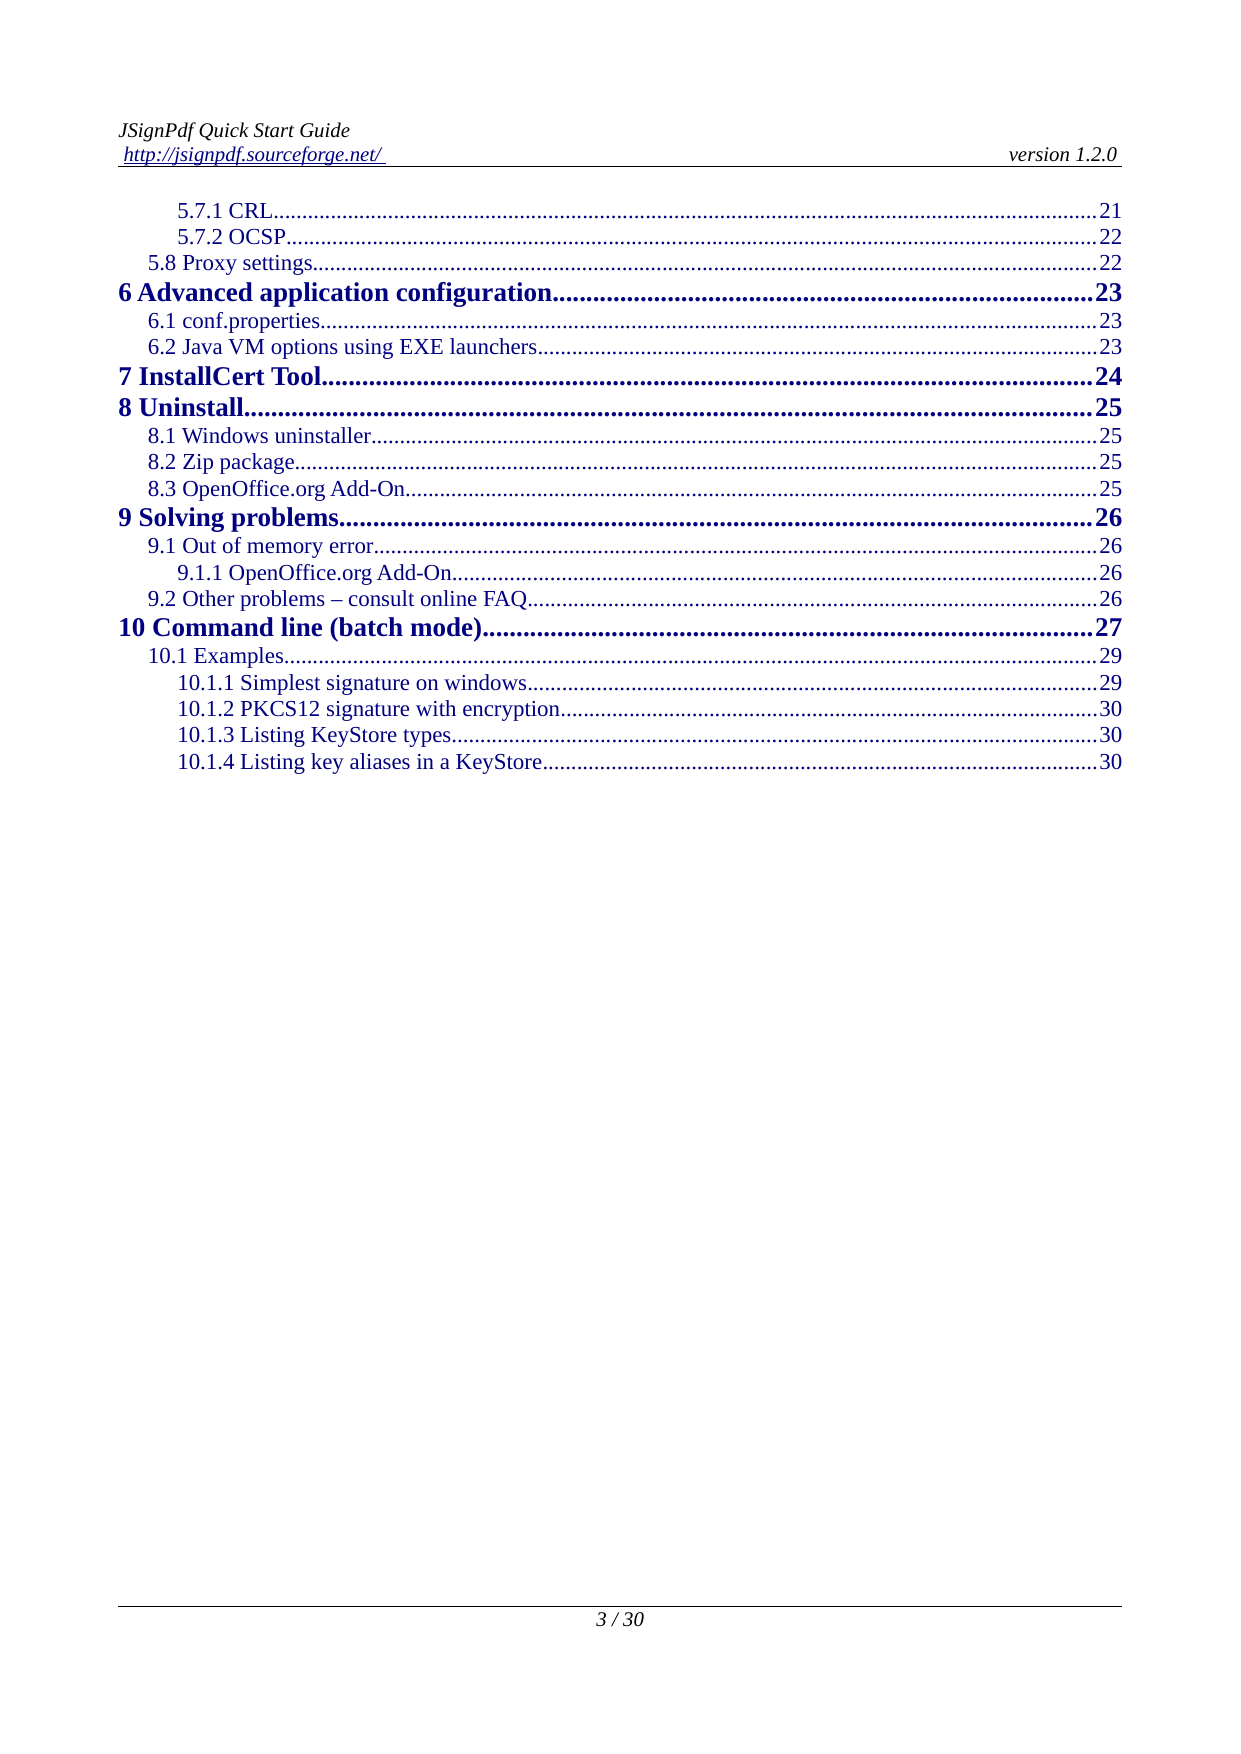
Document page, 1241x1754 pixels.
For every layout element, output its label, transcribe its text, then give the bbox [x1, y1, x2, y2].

text 9.2 Other problems – consult online FAQ 26 [148, 585, 1122, 611]
text 5.7.1 CRL 21 [177, 197, 1122, 223]
text 9.1 Out of memory error 26 [148, 532, 1122, 558]
text 6 Advanced application configuration 23 [118, 276, 1122, 307]
text 10.1.3 Listing KeyStore types 30 [177, 721, 1122, 748]
text 7 InstallCert Tool 24 [118, 360, 1122, 391]
text 6.2 Java VM options using EXE launchers 23 [148, 333, 1122, 360]
text 8.2 Zip package 25 [148, 448, 1122, 475]
text 10.1 Examples 29 [148, 642, 1122, 669]
text 9.1.1 OpenOffice.org Add-On 26 [177, 558, 1122, 585]
text 6.1 conf.properties 23 [148, 307, 1122, 333]
text 8.3 OpenOffice.org Add-On 25 [148, 475, 1122, 501]
text 10.1.2 PKCS12 signature with encryption 30 [177, 695, 1122, 721]
text 10 Command line (batch mode) 27 [118, 611, 1122, 642]
text 5.8 Proxy settings 22 [148, 249, 1122, 276]
text 10.1.1 Simplest signature on windows 29 [177, 669, 1122, 695]
text 10.1.4 Listing key aliases in a KeyStore 30 [177, 748, 1122, 774]
text 8 Uninstall 25 [118, 391, 1122, 422]
text 5.7.2 OCSP 22 [177, 223, 1122, 249]
text 8.1 Windows uninstaller 25 [148, 422, 1122, 448]
text 9 Solving problems 26 [118, 501, 1122, 532]
